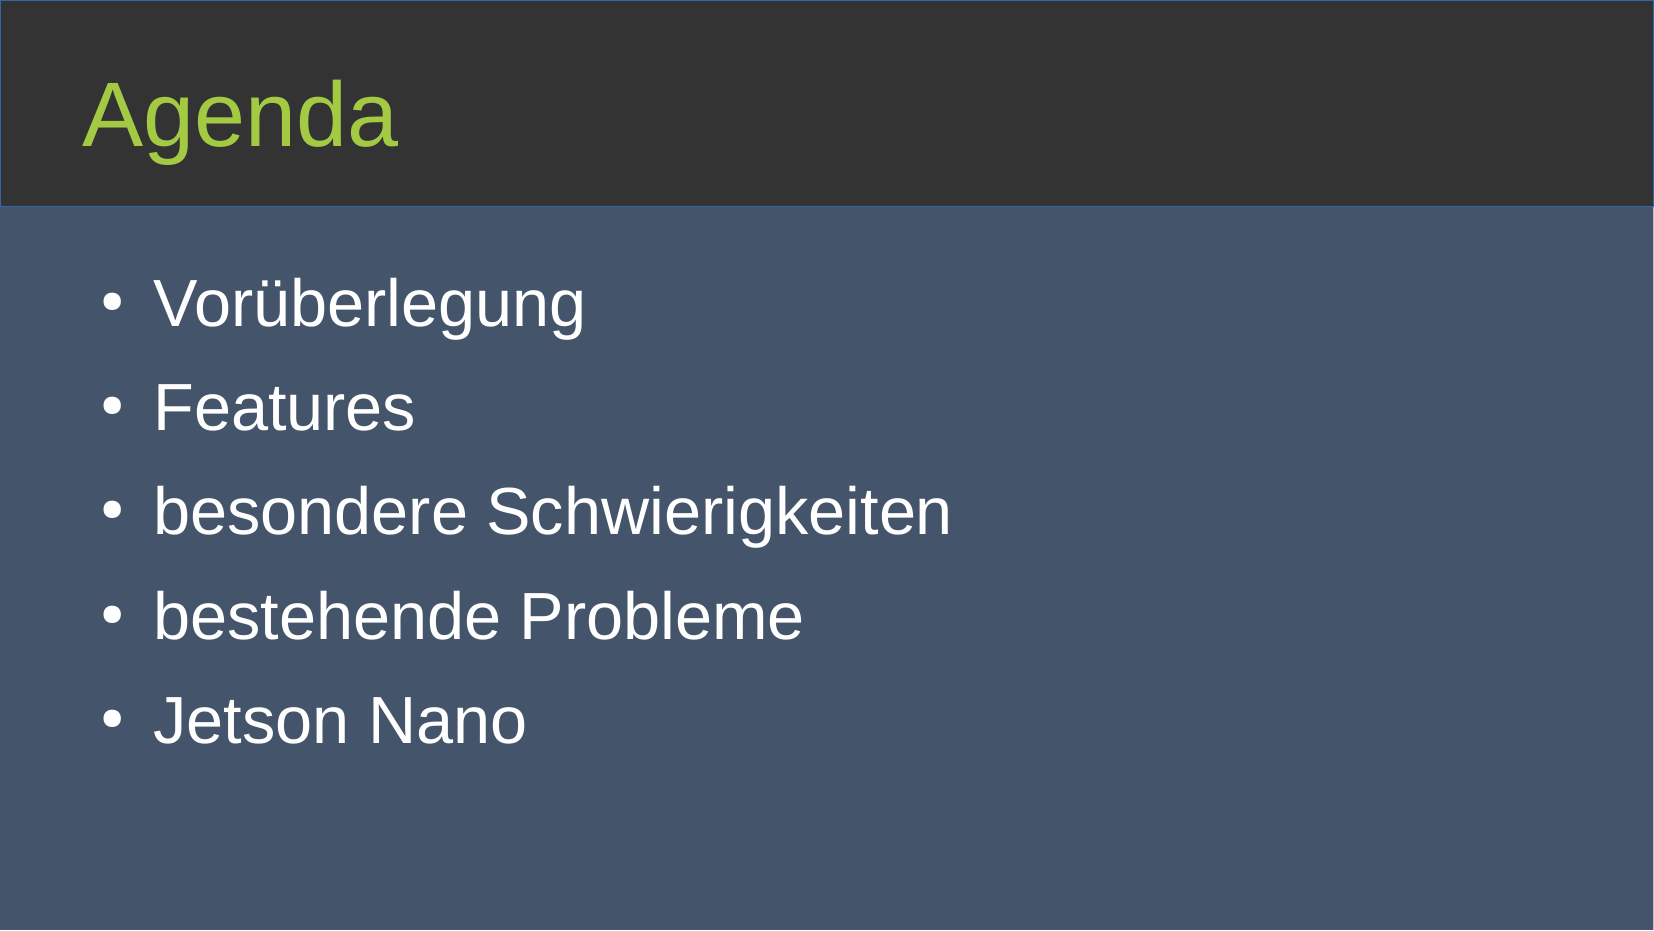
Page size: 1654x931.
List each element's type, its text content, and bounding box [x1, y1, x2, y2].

list Vorüberlegung Features besondere Schwierigkeiten bestehende Probleme Jetson Nano [82, 265, 1571, 827]
title Agenda [82, 37, 1571, 193]
